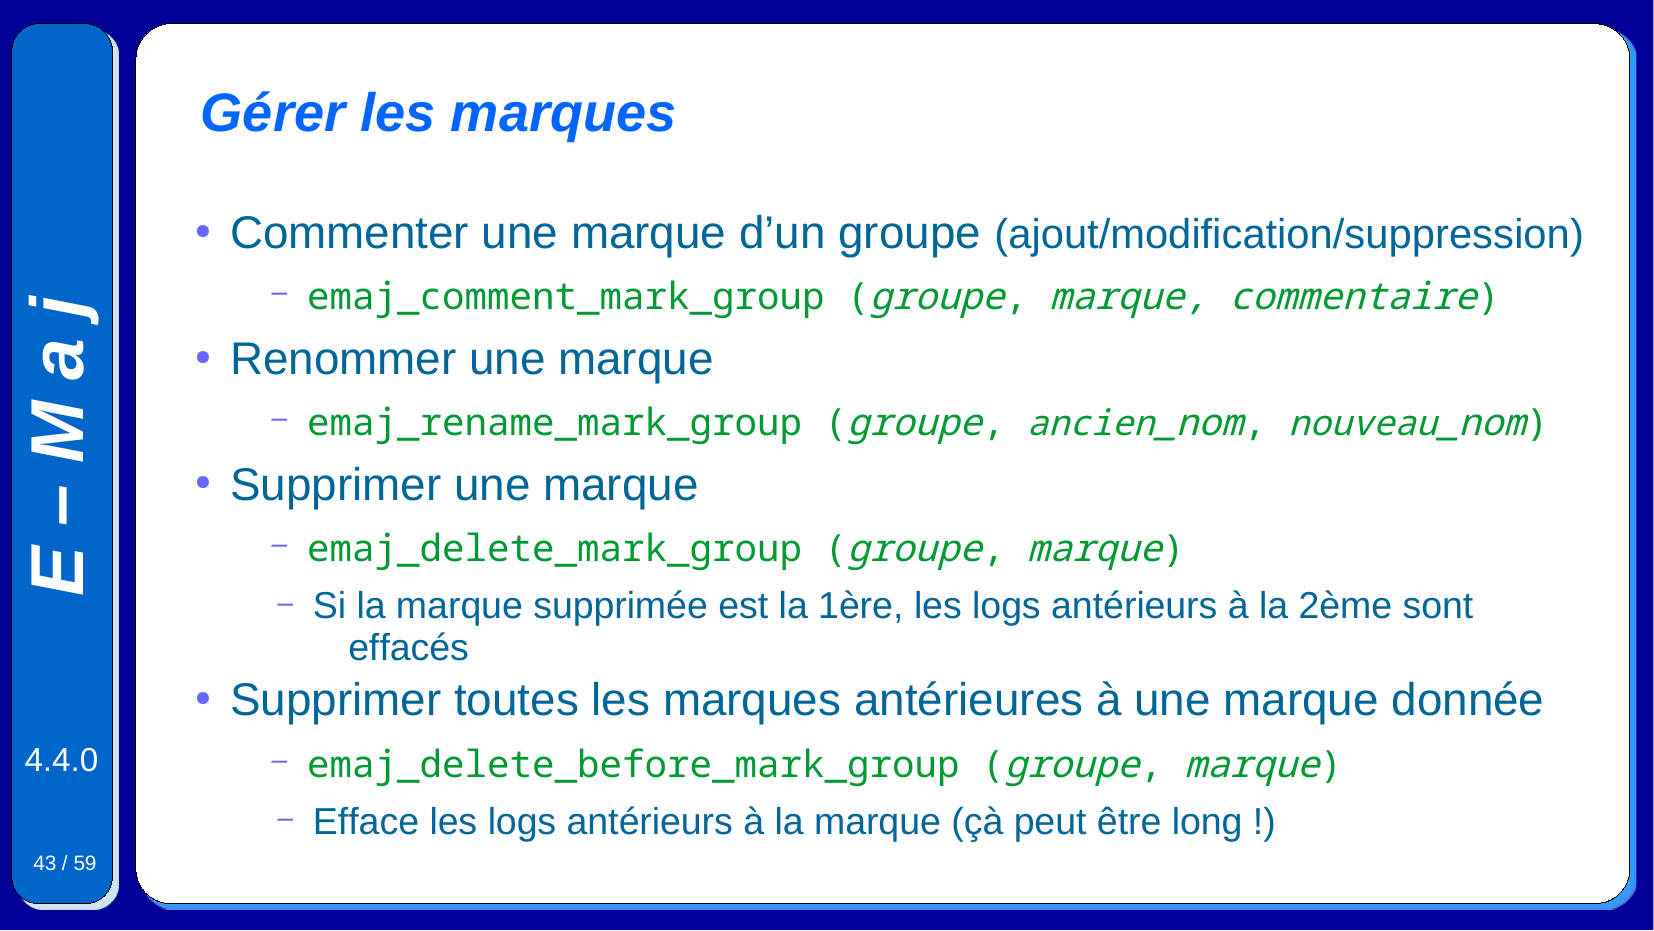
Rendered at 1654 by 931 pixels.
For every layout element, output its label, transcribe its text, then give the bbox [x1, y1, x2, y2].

title Gérer les marques [200, 34, 1575, 191]
list Commenter une marque d’un groupe (ajout/modification/suppression) emaj_comment_mark_group (groupe, marque, commentaire) Renommer une marque emaj_rename_mark_group (groupe, ancien_nom, nouveau_nom) Supprimer une marque emaj_delete_mark_group (groupe, marque) Si la marque supprimée est la 1ère, les logs antérieurs à la 2ème sont effacés Supprimer toutes les marques antérieures à une marque donnée emaj_delete_before_mark_group (groupe, marque) Efface les logs antérieurs à la marque (çà peut être long !) [177, 206, 1587, 827]
